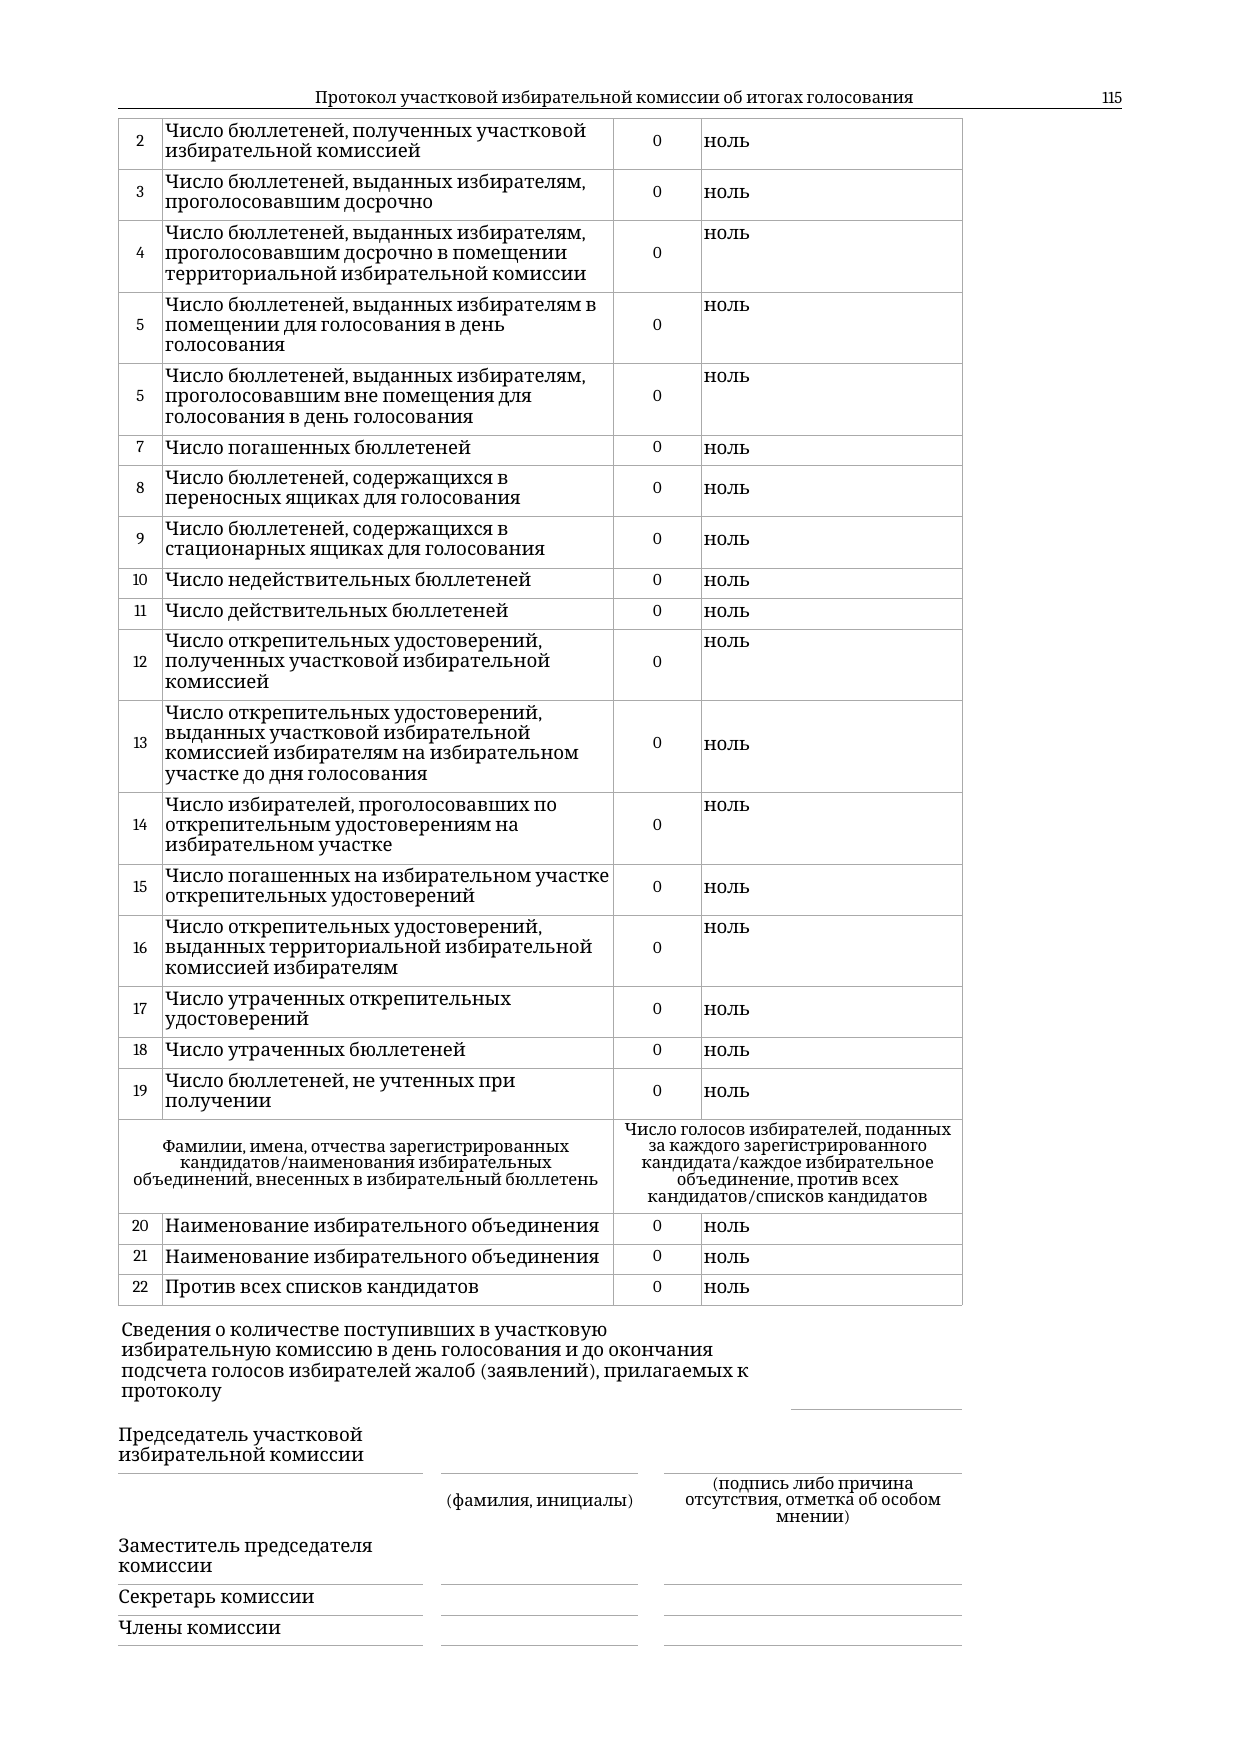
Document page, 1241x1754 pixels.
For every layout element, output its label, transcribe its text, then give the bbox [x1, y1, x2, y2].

table_cell ноль [702, 1214, 962, 1244]
table_cell ноль [702, 630, 962, 700]
table_cell ноль [702, 1275, 962, 1305]
table_cell ноль [702, 599, 962, 628]
table_cell ноль [702, 865, 962, 915]
table_header [664, 1422, 962, 1473]
table_cell [441, 1533, 638, 1584]
table_cell [638, 1584, 664, 1615]
table_cell 0 [614, 569, 701, 598]
table_cell ноль [702, 569, 962, 598]
table_cell 0 [614, 987, 701, 1037]
table_cell 16 [119, 916, 162, 986]
table_cell [664, 1585, 962, 1615]
table_cell 0 [614, 916, 701, 986]
table_cell [118, 1474, 422, 1533]
table_cell Число открепительных удостоверений, полученных участковой избирательной комиссией [163, 630, 613, 700]
table_cell Число бюллетеней, содержащихся в стационарных ящиках для голосования [163, 517, 613, 567]
table_cell 10 [119, 569, 162, 598]
table_cell Число бюллетеней, выданных избирателям, проголосовавшим досрочно [163, 170, 613, 220]
table_cell 0 [614, 221, 701, 292]
table_cell [423, 1533, 441, 1584]
table_cell ноль [702, 1245, 962, 1274]
table_cell 0 [614, 119, 701, 169]
table_cell [441, 1585, 638, 1615]
table_header Председатель участковой избирательной комиссии [118, 1422, 422, 1473]
table_cell Число погашенных на избирательном участке открепительных удостоверений [163, 865, 613, 915]
table_cell Число открепительных удостоверений, выданных территориальной избирательной комиссией избирателям [163, 916, 613, 986]
table_cell 0 [614, 1275, 701, 1305]
table_cell 0 [614, 436, 701, 465]
table_cell (подпись либо причина отсутствия, отметка об особом мнении) [664, 1474, 962, 1533]
table_cell ноль [702, 793, 962, 864]
table_cell ноль [702, 436, 962, 465]
table_cell 0 [614, 466, 701, 516]
table_cell Число погашенных бюллетеней [163, 436, 613, 465]
table_cell 3 [119, 170, 162, 220]
table_cell [664, 1533, 962, 1584]
table_cell ноль [702, 987, 962, 1037]
table_cell ноль [702, 701, 962, 792]
table_header [758, 1317, 791, 1409]
table_cell [638, 1533, 664, 1584]
table_header Сведения о количестве поступивших в участковую избирательную комиссию в день голосования и до окончания подсчета голосов избирателей жалоб (заявлений), прилагаемых к протоколу [118, 1317, 757, 1409]
table_cell ноль [702, 293, 962, 363]
table_cell 4 [119, 221, 162, 292]
table_cell 0 [614, 1038, 701, 1068]
table_cell 2 [119, 119, 162, 169]
table_cell (фамилия, инициалы) [441, 1474, 638, 1533]
table_cell Наименование избирательного объединения [163, 1245, 613, 1274]
table_cell 21 [119, 1245, 162, 1274]
table_cell 14 [119, 793, 162, 864]
table_cell Число открепительных удостоверений, выданных участковой избирательной комиссией избирателям на избирательном участке до дня голосования [163, 701, 613, 792]
table_cell 13 [119, 701, 162, 792]
table_cell Число избирателей, проголосовавших по открепительным удостоверениям на избирательном участке [163, 793, 613, 864]
table_cell Число бюллетеней, выданных избирателям, проголосовавшим досрочно в помещении территориальной избирательной комиссии [163, 221, 613, 292]
table_cell [423, 1615, 441, 1645]
table_cell 18 [119, 1038, 162, 1068]
table_cell Число недействительных бюллетеней [163, 569, 613, 598]
table_cell 0 [614, 1214, 701, 1244]
table_cell 11 [119, 599, 162, 628]
table_cell ноль [702, 517, 962, 567]
table_cell Число утраченных открепительных удостоверений [163, 987, 613, 1037]
table_cell Число бюллетеней, выданных избирателям в помещении для голосования в день голосования [163, 293, 613, 363]
table_cell 8 [119, 466, 162, 516]
table_cell [638, 1473, 664, 1533]
table_cell 0 [614, 793, 701, 864]
table_cell Против всех списков кандидатов [163, 1275, 613, 1305]
table_cell Члены комиссии [118, 1616, 422, 1645]
table_cell ноль [702, 1069, 962, 1119]
table_cell ноль [702, 466, 962, 516]
table_cell 17 [119, 987, 162, 1037]
table_cell ноль [702, 119, 962, 169]
table_cell Число действительных бюллетеней [163, 599, 613, 628]
table_cell 0 [614, 1245, 701, 1274]
table_cell Число бюллетеней, содержащихся в переносных ящиках для голосования [163, 466, 613, 516]
table_cell [664, 1616, 962, 1645]
table_cell [441, 1616, 638, 1645]
table_cell 0 [614, 517, 701, 567]
table_cell Число голосов избирателей, поданных за каждого зарегистрированного кандидата/каждое избирательное объединение, против всех кандидатов/списков кандидатов [614, 1120, 962, 1213]
table_header [791, 1317, 962, 1409]
table_cell 0 [614, 1069, 701, 1119]
table_cell 0 [614, 599, 701, 628]
table_cell 0 [614, 364, 701, 435]
table_cell Наименование избирательного объединения [163, 1214, 613, 1244]
table_header [441, 1422, 638, 1473]
table_cell [423, 1584, 441, 1615]
table_header [423, 1422, 441, 1473]
table_cell ноль [702, 916, 962, 986]
table_cell Фамилии, имена, отчества зарегистрированных кандидатов/наименования избирательных объединений, внесенных в избирательный бюллетень [119, 1120, 613, 1213]
table_cell [423, 1473, 441, 1533]
table_cell Секретарь комиссии [118, 1585, 422, 1615]
table_cell ноль [702, 221, 962, 292]
table_cell [638, 1615, 664, 1645]
table_header [638, 1422, 664, 1473]
table_cell Число утраченных бюллетеней [163, 1038, 613, 1068]
table_cell 12 [119, 630, 162, 700]
table_cell 0 [614, 865, 701, 915]
table_cell 20 [119, 1214, 162, 1244]
table_cell ноль [702, 364, 962, 435]
table_cell Заместитель председателя комиссии [118, 1533, 422, 1584]
table_cell Число бюллетеней, не учтенных при получении [163, 1069, 613, 1119]
table_cell 5 [119, 293, 162, 363]
table_cell 9 [119, 517, 162, 567]
table_cell 22 [119, 1275, 162, 1305]
table_cell 0 [614, 630, 701, 700]
table_cell Число бюллетеней, полученных участковой избирательной комиссией [163, 119, 613, 169]
table_cell 0 [614, 701, 701, 792]
table_cell ноль [702, 1038, 962, 1068]
table_cell Число бюллетеней, выданных избирателям, проголосовавшим вне помещения для голосования в день голосования [163, 364, 613, 435]
table_cell 15 [119, 865, 162, 915]
table_cell 5 [119, 364, 162, 435]
table_cell 7 [119, 436, 162, 465]
table_cell ноль [702, 170, 962, 220]
table_cell 19 [119, 1069, 162, 1119]
table_cell 0 [614, 170, 701, 220]
table_cell 0 [614, 293, 701, 363]
